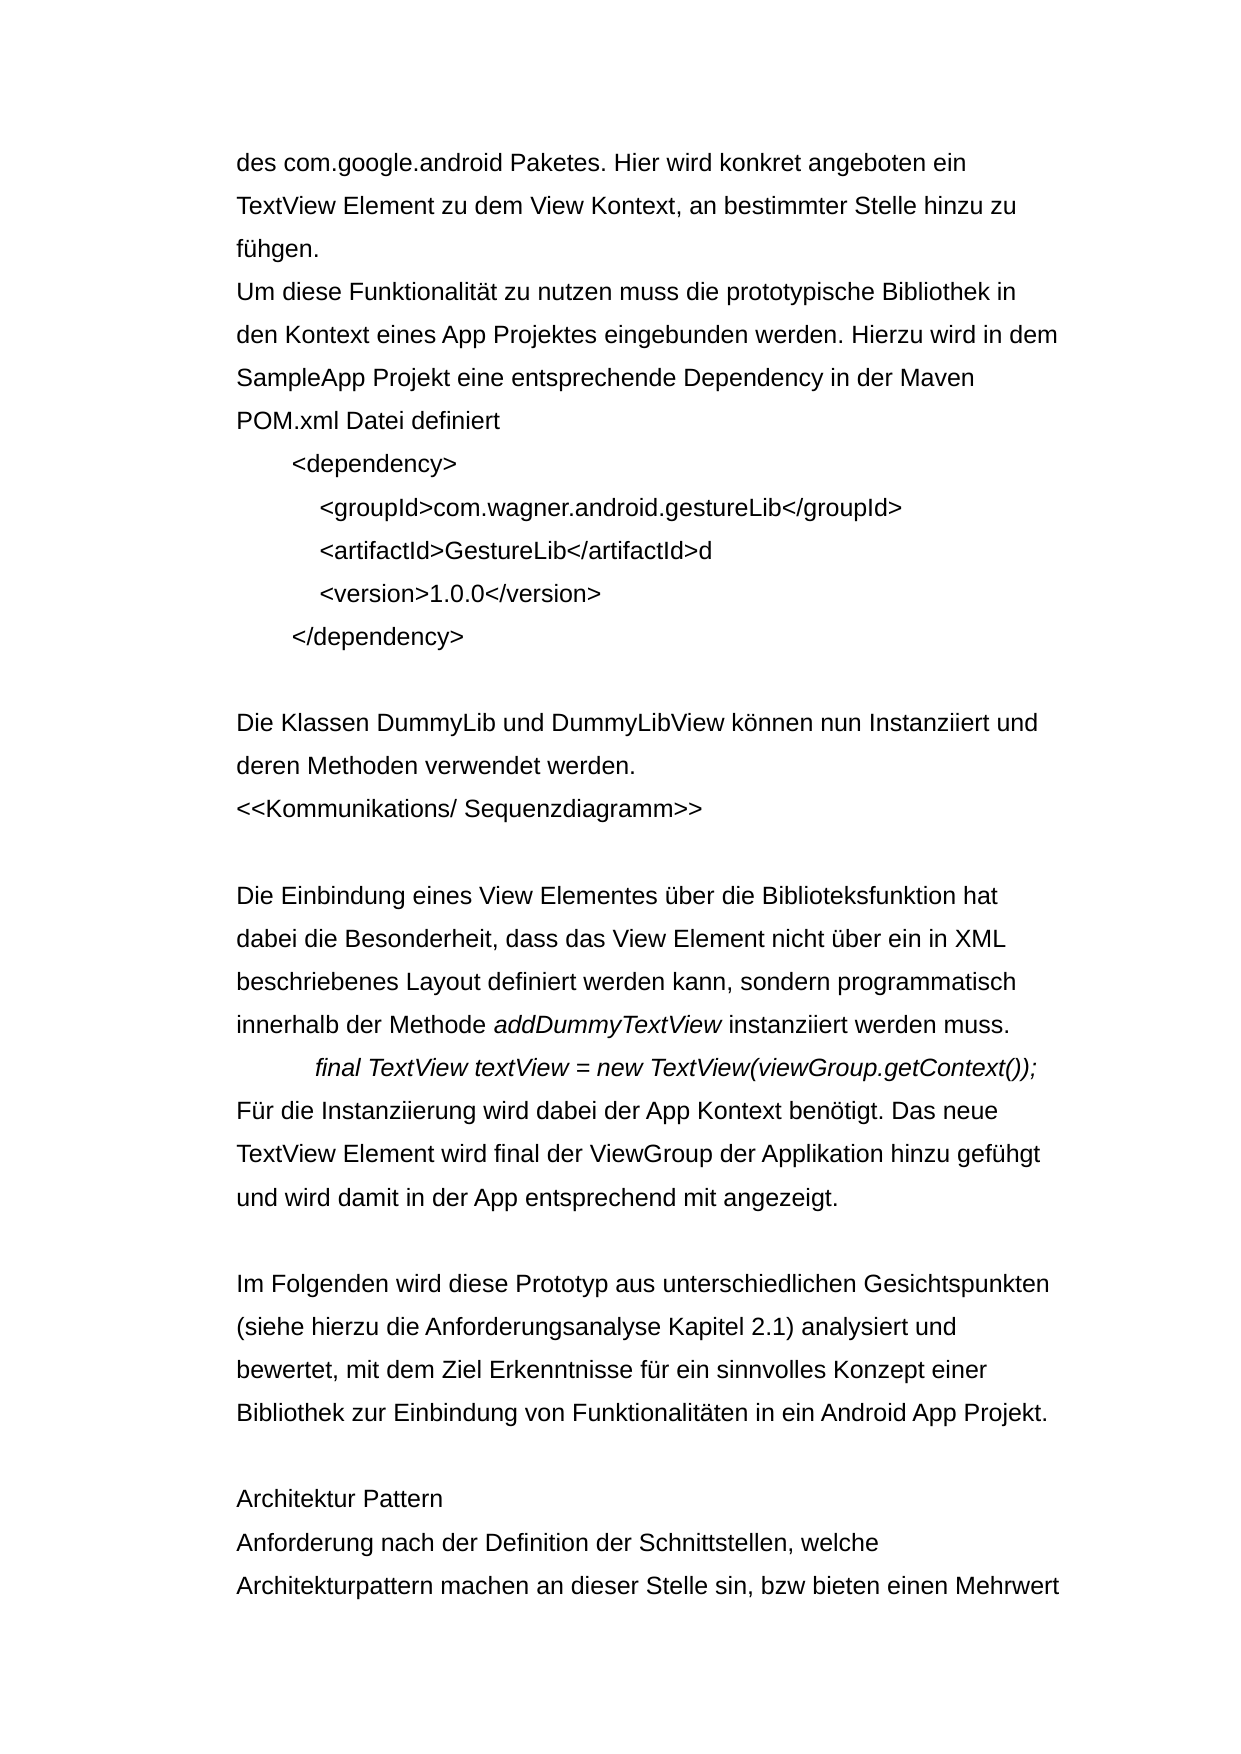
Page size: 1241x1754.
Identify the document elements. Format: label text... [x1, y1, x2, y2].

text <dependency> [236, 449, 1063, 478]
text final TextView textView = new TextView(viewGroup.getContext()); [236, 1053, 1063, 1082]
text Um diese Funktionalität zu nutzen muss die prototypische Bibliothek in den Kontext eines App Projektes eingebunden werden. Hierzu wird in dem SampleApp Projekt eine entsprechende Dependency in der Maven POM.xml Datei definiert [236, 277, 1063, 435]
text Für die Instanziierung wird dabei der App Kontext benötigt. Das neue TextView Element wird final der ViewGroup der Applikation hinzu gefühgt und wird damit in der App entsprechend mit angezeigt. [236, 1096, 1063, 1211]
text Die Einbindung eines View Elementes über die Biblioteksfunktion hat dabei die Besonderheit, dass das View Element nicht über ein in XML beschriebenes Layout definiert werden kann, sondern programmatisch innerhalb der Methode addDummyTextView instanziiert werden muss. [236, 881, 1063, 1039]
text Im Folgenden wird diese Prototyp aus unterschiedlichen Gesichtspunkten (siehe hierzu die Anforderungsanalyse Kapitel 2.1) analysiert und bewertet, mit dem Ziel Erkenntnisse für ein sinnvolles Konzept einer Bibliothek zur Einbindung von Funktionalitäten in ein Android App Projekt. [236, 1269, 1063, 1427]
text </dependency> [236, 622, 1063, 651]
text <groupId>com.wagner.android.gestureLib</groupId> [236, 493, 1063, 521]
text <version>1.0.0</version> [236, 579, 1063, 608]
text <<Kommunikations/ Sequenzdiagramm>> [236, 794, 1063, 823]
text des com.google.android Paketes. Hier wird konkret angeboten ein TextView Element zu dem View Kontext, an bestimmter Stelle hinzu zu fühgen. [236, 148, 1063, 263]
text Die Klassen DummyLib und DummyLibView können nun Instanziiert und deren Methoden verwendet werden. [236, 708, 1063, 780]
text <artifactId>GestureLib</artifactId>d [236, 536, 1063, 564]
text Architektur Pattern [236, 1484, 1063, 1513]
text Anforderung nach der Definition der Schnittstellen, welche Architekturpattern machen an dieser Stelle sin, bzw bieten einen Mehrwert [236, 1528, 1063, 1599]
